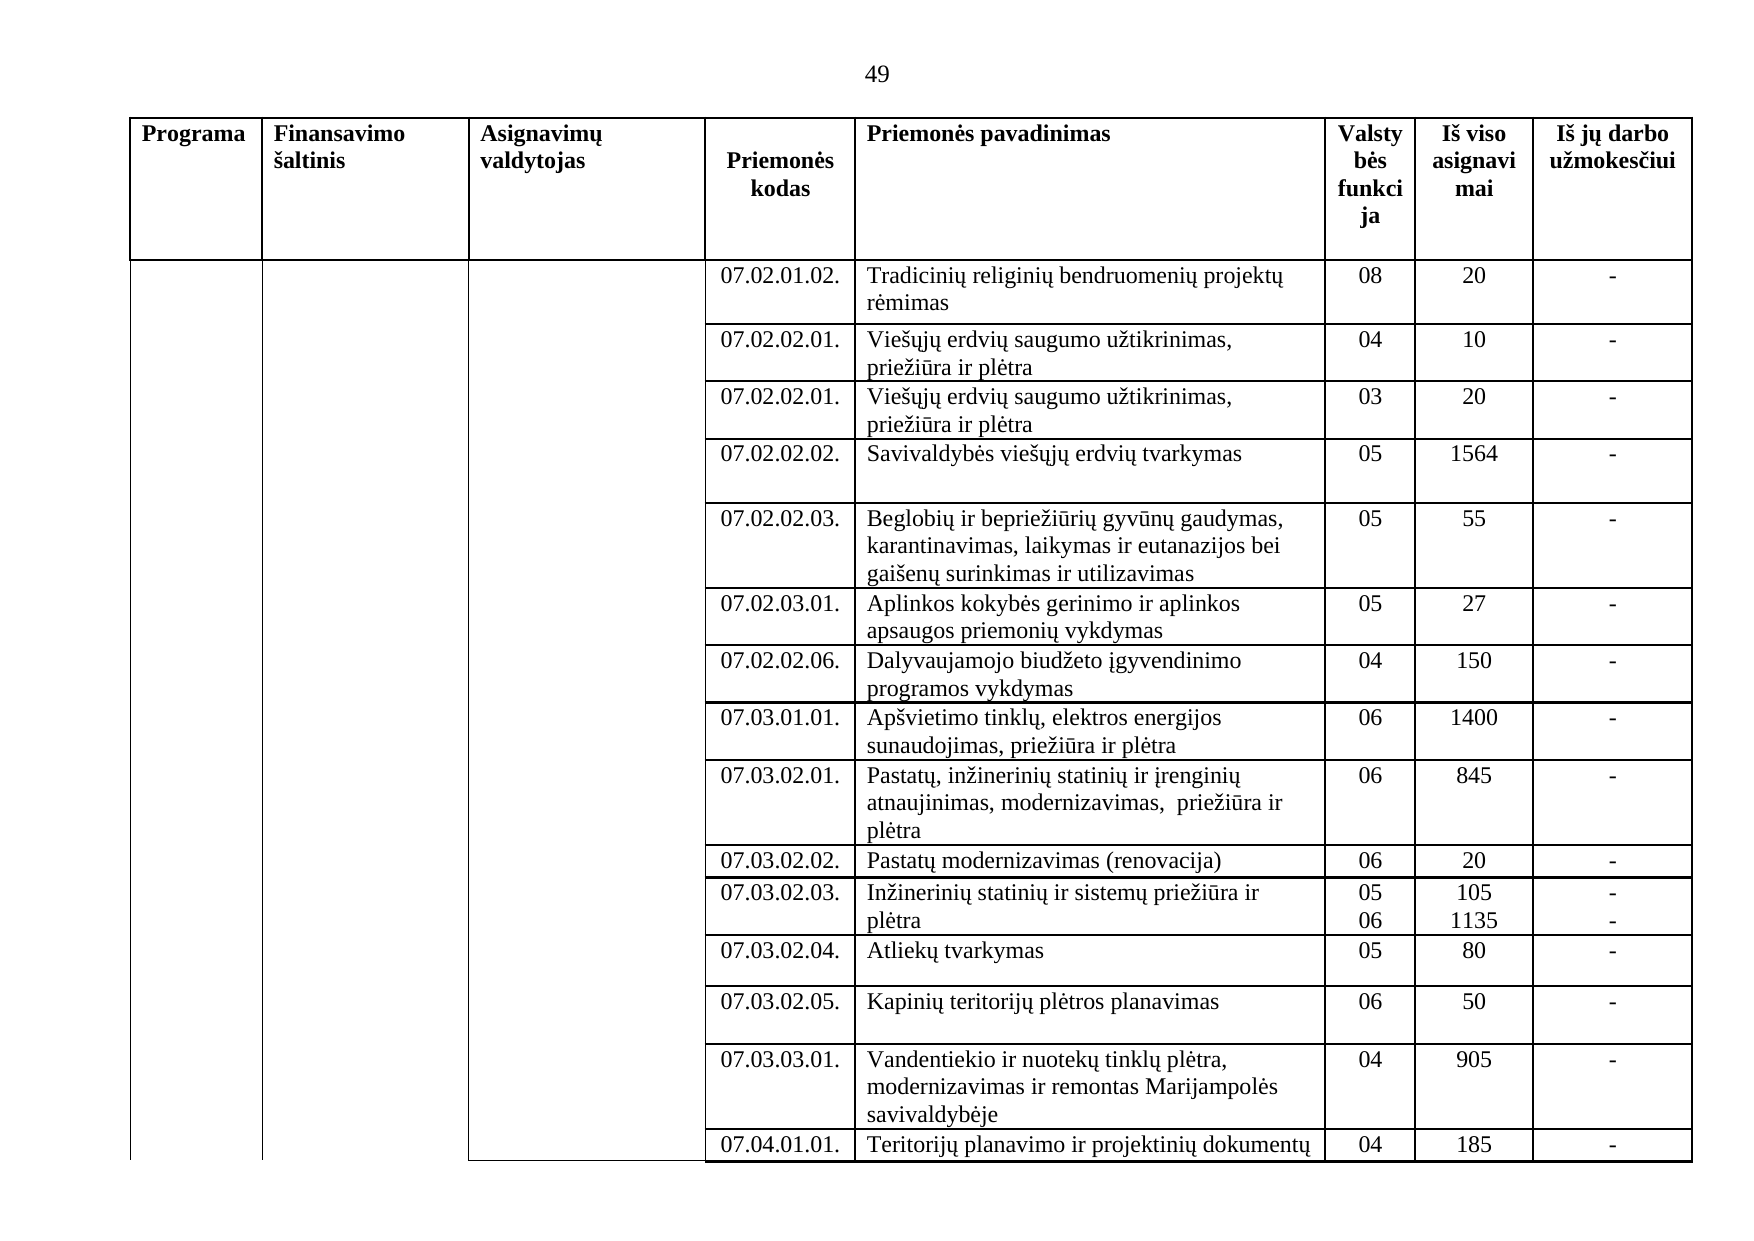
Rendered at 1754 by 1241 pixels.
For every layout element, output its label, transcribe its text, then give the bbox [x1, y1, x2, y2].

table_cell Aplinkos kokybės gerinimo ir aplinkos apsaugos priemonių vykdymas [856, 589, 1324, 644]
table_cell 05 [1326, 504, 1414, 587]
table_header Iš jų darbo užmokesčiui [1534, 119, 1691, 259]
table_cell - [1534, 936, 1691, 985]
table_cell Dalyvaujamojo biudžeto įgyvendinimo programos vykdymas [856, 646, 1324, 701]
table_header Finansavimo šaltinis [263, 119, 468, 229]
table_cell [263, 985, 468, 1160]
table_cell 07.03.01.01. [706, 704, 854, 759]
table_cell 80 [1416, 936, 1532, 985]
table_cell [263, 934, 468, 985]
table_header Asignavimų valdytojas [470, 119, 704, 229]
table_cell [469, 934, 705, 1160]
table_cell 06 [1326, 704, 1414, 759]
table_cell - [1534, 646, 1691, 701]
table_cell 03 [1326, 382, 1414, 437]
table_cell [131, 261, 262, 934]
table_cell 105 1135 [1416, 879, 1532, 934]
table_cell - [1534, 504, 1691, 587]
table_header Priemonės pavadinimas [856, 119, 1324, 229]
table_cell - [1534, 987, 1691, 1043]
table_cell 07.02.02.01. [706, 382, 854, 437]
table_cell 10 [1416, 325, 1532, 380]
table_cell - - [1534, 879, 1691, 934]
table_cell Teritorijų planavimo ir projektinių dokumentų [856, 1130, 1324, 1160]
table_cell Pastatų modernizavimas (renovacija) [856, 846, 1324, 876]
table_header Programa [131, 119, 261, 229]
table_cell 07.03.02.03. [706, 879, 854, 934]
table_cell 06 [1326, 987, 1414, 1043]
table_cell [131, 229, 261, 259]
table_cell - [1534, 1130, 1691, 1160]
table_cell Inžinerinių statinių ir sistemų priežiūra ir plėtra [856, 879, 1324, 934]
table_cell - [1534, 704, 1691, 759]
table_cell Beglobių ir bepriežiūrių gyvūnų gaudymas, karantinavimas, laikymas ir eutanazijos bei gaišenų surinkimas ir utilizavimas [856, 504, 1324, 587]
table_cell 06 [1326, 761, 1414, 843]
table_cell 07.02.01.02. [706, 261, 854, 323]
table_cell 07.03.03.01. [706, 1045, 854, 1127]
table_cell 1400 [1416, 704, 1532, 759]
table_cell [263, 229, 468, 259]
table_cell 20 [1416, 382, 1532, 437]
table_cell [131, 985, 262, 1160]
table_cell - [1534, 761, 1691, 843]
table_cell 50 [1416, 987, 1532, 1043]
table_header Valstybės funkcija [1326, 119, 1414, 229]
table_cell 07.02.02.02. [706, 440, 854, 502]
table_cell 04 [1326, 1130, 1414, 1160]
table_cell [470, 229, 704, 259]
table_cell - [1534, 1045, 1691, 1127]
table_cell 08 [1326, 261, 1414, 323]
table_header Iš viso asignavimai [1416, 119, 1532, 259]
table_cell 150 [1416, 646, 1532, 701]
table_cell 07.03.02.04. [706, 936, 854, 985]
table_cell 905 [1416, 1045, 1532, 1127]
table_cell 04 [1326, 1045, 1414, 1127]
table_cell Apšvietimo tinklų, elektros energijos sunaudojimas, priežiūra ir plėtra [856, 704, 1324, 759]
table_cell [469, 261, 705, 934]
table_cell - [1534, 440, 1691, 502]
table_cell 20 [1416, 846, 1532, 876]
table_cell Atliekų tvarkymas [856, 936, 1324, 985]
table_cell - [1534, 325, 1691, 380]
table_cell 07.04.01.01. [706, 1130, 854, 1160]
table_cell Viešųjų erdvių saugumo užtikrinimas, priežiūra ir plėtra [856, 382, 1324, 437]
table_cell 55 [1416, 504, 1532, 587]
table_cell 05 [1326, 589, 1414, 644]
table_cell 05 [1326, 936, 1414, 985]
table_cell 07.03.02.02. [706, 846, 854, 876]
table_cell Vandentiekio ir nuotekų tinklų plėtra, modernizavimas ir remontas Marijampolės savivaldybėje [856, 1045, 1324, 1127]
table_cell [131, 934, 262, 985]
table_cell Pastatų, inžinerinių statinių ir įrenginių atnaujinimas, modernizavimas, priežiūra ir plėtra [856, 761, 1324, 843]
table_cell 07.02.03.01. [706, 589, 854, 644]
table_cell 07.02.02.01. [706, 325, 854, 380]
table_cell - [1534, 846, 1691, 876]
table_cell [706, 229, 854, 259]
table_cell [263, 261, 468, 934]
table_cell [1326, 229, 1414, 259]
table_cell 27 [1416, 589, 1532, 644]
table_cell 05 06 [1326, 879, 1414, 934]
table_cell - [1534, 382, 1691, 437]
table_cell 1564 [1416, 440, 1532, 502]
table_cell 06 [1326, 846, 1414, 876]
table_header Priemonės kodas [706, 119, 854, 229]
table_cell 05 [1326, 440, 1414, 502]
table_cell 20 [1416, 261, 1532, 323]
table_cell 04 [1326, 646, 1414, 701]
table_cell 07.02.02.06. [706, 646, 854, 701]
table_cell Viešųjų erdvių saugumo užtikrinimas, priežiūra ir plėtra [856, 325, 1324, 380]
table_cell 845 [1416, 761, 1532, 843]
table_cell [856, 229, 1324, 259]
table_cell 07.03.02.01. [706, 761, 854, 843]
table_cell - [1534, 261, 1691, 323]
table_cell 07.02.02.03. [706, 504, 854, 587]
table_cell 04 [1326, 325, 1414, 380]
table_cell Tradicinių religinių bendruomenių projektų rėmimas [856, 261, 1324, 323]
table_cell Kapinių teritorijų plėtros planavimas [856, 987, 1324, 1043]
table_cell 185 [1416, 1130, 1532, 1160]
table_cell - [1534, 589, 1691, 644]
table_cell 07.03.02.05. [706, 987, 854, 1043]
table_cell Savivaldybės viešųjų erdvių tvarkymas [856, 440, 1324, 502]
